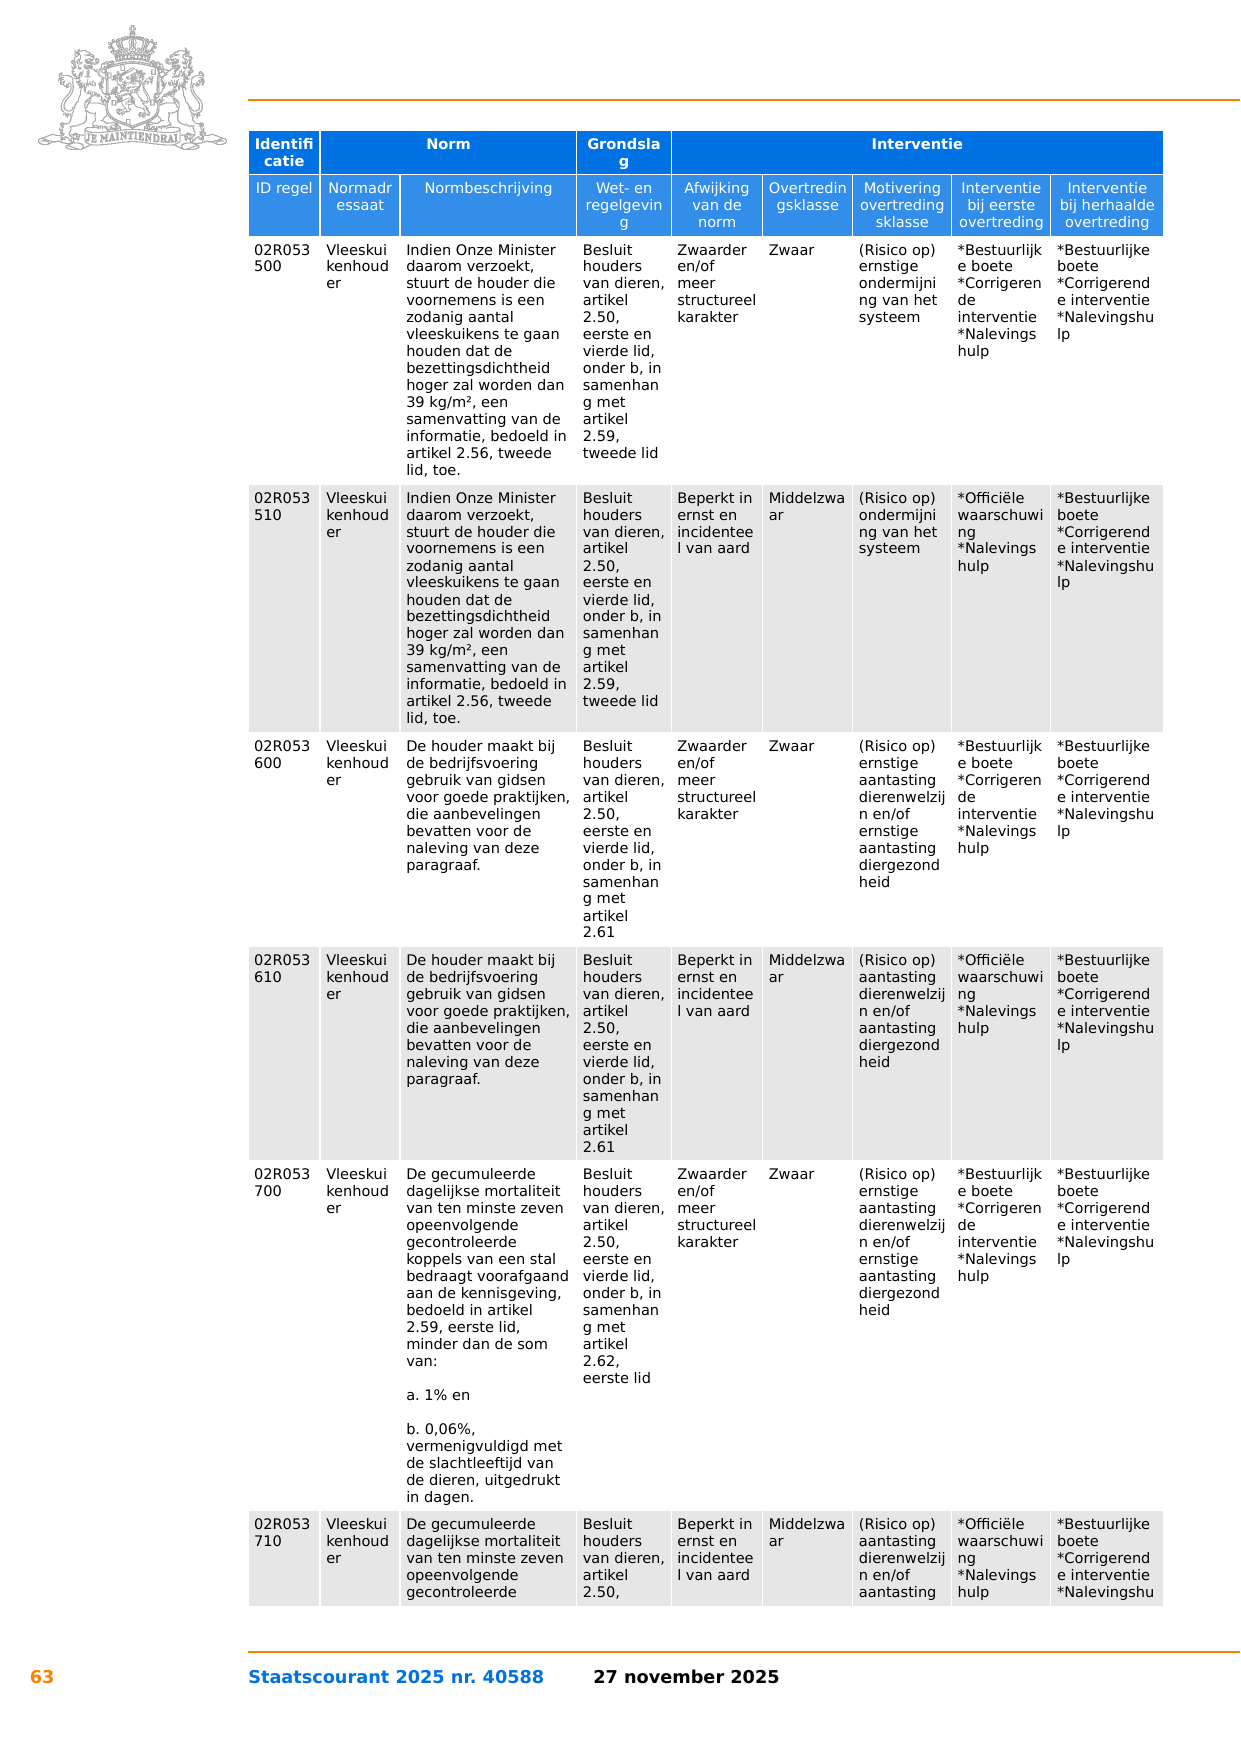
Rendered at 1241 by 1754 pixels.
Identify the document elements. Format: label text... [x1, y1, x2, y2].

table_cell (Risico op) ernstige aantasting dierenwelzijn en/of ernstige aantasting diergezondheid [853, 733, 951, 946]
table_cell *Bestuurlijke boete *Corrigerende interventie *Nalevingshulp [1051, 237, 1163, 484]
table_cell Normadressaat [321, 175, 399, 236]
table_cell Overtredingsklasse [763, 175, 852, 236]
table_cell Afwijking van de norm [672, 175, 762, 236]
table_cell *Bestuurlijke boete *Corrigerende interventie *Nalevingshulp [952, 1161, 1050, 1510]
table_cell (Risico op) ernstige aantasting dierenwelzijn en/of ernstige aantasting diergezondheid [853, 1161, 951, 1510]
table_cell Besluit houders van dieren, artikel 2.50, eerste en vierde lid, onder b, in samenhang met artikel 2.61 [577, 733, 671, 946]
table_cell (Risico op) aantasting dierenwelzijn en/of aantasting [853, 1511, 951, 1606]
table_cell Motivering overtredingsklasse [853, 175, 951, 236]
table_cell 02R053600 [249, 733, 319, 946]
table_cell *Bestuurlijke boete *Corrigerende interventie *Nalevingshulp [1051, 947, 1163, 1160]
table_cell Vleeskuikenhouder [321, 947, 399, 1160]
table_cell *Bestuurlijke boete *Corrigerende interventie *Nalevingshulp [1051, 1161, 1163, 1510]
table_cell Middelzwaar [763, 1511, 852, 1606]
table_cell 02R053510 [249, 485, 319, 732]
table_header Grondslag [577, 131, 671, 174]
table_cell (Risico op) ondermijning van het systeem [853, 485, 951, 732]
table_cell (Risico op) aantasting dierenwelzijn en/of aantasting diergezondheid [853, 947, 951, 1160]
table_cell Besluit houders van dieren, artikel 2.50, eerste en vierde lid, onder b, in samenhang met artikel 2.62, eerste lid [577, 1161, 671, 1510]
table_header Identificatie [249, 131, 319, 174]
table_cell Besluit houders van dieren, artikel 2.50, eerste en vierde lid, onder b, in samenhang met artikel 2.61 [577, 947, 671, 1160]
table_cell 02R053700 [249, 1161, 319, 1510]
table_header Interventie [672, 131, 1163, 174]
table_cell *Bestuurlijke boete *Corrigerende interventie *Nalevingshulp [952, 733, 1050, 946]
table_cell Besluit houders van dieren, artikel 2.50, [577, 1511, 671, 1606]
table_cell Beperkt in ernst en incidenteel van aard [672, 1511, 762, 1606]
table_cell Zwaar [763, 733, 852, 946]
table_cell Vleeskuikenhouder [321, 1511, 399, 1606]
table_cell De houder maakt bij de bedrijfsvoering gebruik van gidsen voor goede praktijken, die aanbevelingen bevatten voor de naleving van deze paragraaf. [401, 947, 576, 1160]
table_cell Wet- en regelgeving [577, 175, 671, 236]
table_cell Vleeskuikenhouder [321, 1161, 399, 1510]
table_cell De gecumuleerde dagelijkse mortaliteit van ten minste zeven opeenvolgende gecontroleerde [401, 1511, 576, 1606]
table_cell (Risico op) ernstige ondermijning van het systeem [853, 237, 951, 484]
table_cell Vleeskuikenhouder [321, 237, 399, 484]
table_cell Zwaar [763, 1161, 852, 1510]
table_cell *Bestuurlijke boete *Corrigerende interventie *Nalevingshulp [1051, 485, 1163, 732]
table_cell Zwaarder en/of meer structureel karakter [672, 237, 762, 484]
table_cell 02R053710 [249, 1511, 319, 1606]
picture [38, 25, 227, 150]
table_cell De houder maakt bij de bedrijfsvoering gebruik van gidsen voor goede praktijken, die aanbevelingen bevatten voor de naleving van deze paragraaf. [401, 733, 576, 946]
table_cell De gecumuleerde dagelijkse mortaliteit van ten minste zeven opeenvolgende gecontroleerde koppels van een stal bedraagt voorafgaand aan de kennisgeving, bedoeld in artikel 2.59, eerste lid, minder dan de som van: a. 1% en b. 0,06%, vermenigvuldigd met de slachtleeftijd van de dieren, uitgedrukt in dagen. [401, 1161, 576, 1510]
table_cell *Officiële waarschuwing *Nalevingshulp [952, 1511, 1050, 1606]
table_cell *Officiële waarschuwing *Nalevingshulp [952, 947, 1050, 1160]
table_cell Zwaar [763, 237, 852, 484]
table_cell *Officiële waarschuwing *Nalevingshulp [952, 485, 1050, 732]
table_cell Beperkt in ernst en incidenteel van aard [672, 947, 762, 1160]
table_cell Zwaarder en/of meer structureel karakter [672, 733, 762, 946]
table_cell *Bestuurlijke boete *Corrigerende interventie *Nalevingshu [1051, 1511, 1163, 1606]
table_cell Indien Onze Minister daarom verzoekt, stuurt de houder die voornemens is een zodanig aantal vleeskuikens te gaan houden dat de bezettingsdichtheid hoger zal worden dan 39 kg/m², een samenvatting van de informatie, bedoeld in artikel 2.56, tweede lid, toe. [401, 485, 576, 732]
table_cell Middelzwaar [763, 485, 852, 732]
table_cell Middelzwaar [763, 947, 852, 1160]
table_cell *Bestuurlijke boete *Corrigerende interventie *Nalevingshulp [952, 237, 1050, 484]
table_cell Vleeskuikenhouder [321, 733, 399, 946]
table_cell 02R053500 [249, 237, 319, 484]
table_cell Indien Onze Minister daarom verzoekt, stuurt de houder die voornemens is een zodanig aantal vleeskuikens te gaan houden dat de bezettingsdichtheid hoger zal worden dan 39 kg/m², een samenvatting van de informatie, bedoeld in artikel 2.56, tweede lid, toe. [401, 237, 576, 484]
table_cell Besluit houders van dieren, artikel 2.50, eerste en vierde lid, onder b, in samenhang met artikel 2.59, tweede lid [577, 237, 671, 484]
table_cell Vleeskuikenhouder [321, 485, 399, 732]
table_cell Zwaarder en/of meer structureel karakter [672, 1161, 762, 1510]
table_cell Beperkt in ernst en incidenteel van aard [672, 485, 762, 732]
table_header Norm [321, 131, 576, 174]
table_cell *Bestuurlijke boete *Corrigerende interventie *Nalevingshulp [1051, 733, 1163, 946]
table_cell ID regel [249, 175, 319, 236]
table_cell Besluit houders van dieren, artikel 2.50, eerste en vierde lid, onder b, in samenhang met artikel 2.59, tweede lid [577, 485, 671, 732]
table_cell 02R053610 [249, 947, 319, 1160]
table_cell Interventie bij eerste overtreding [952, 175, 1050, 236]
table_cell Normbeschrijving [401, 175, 576, 236]
table_cell Interventie bij herhaalde overtreding [1051, 175, 1163, 236]
